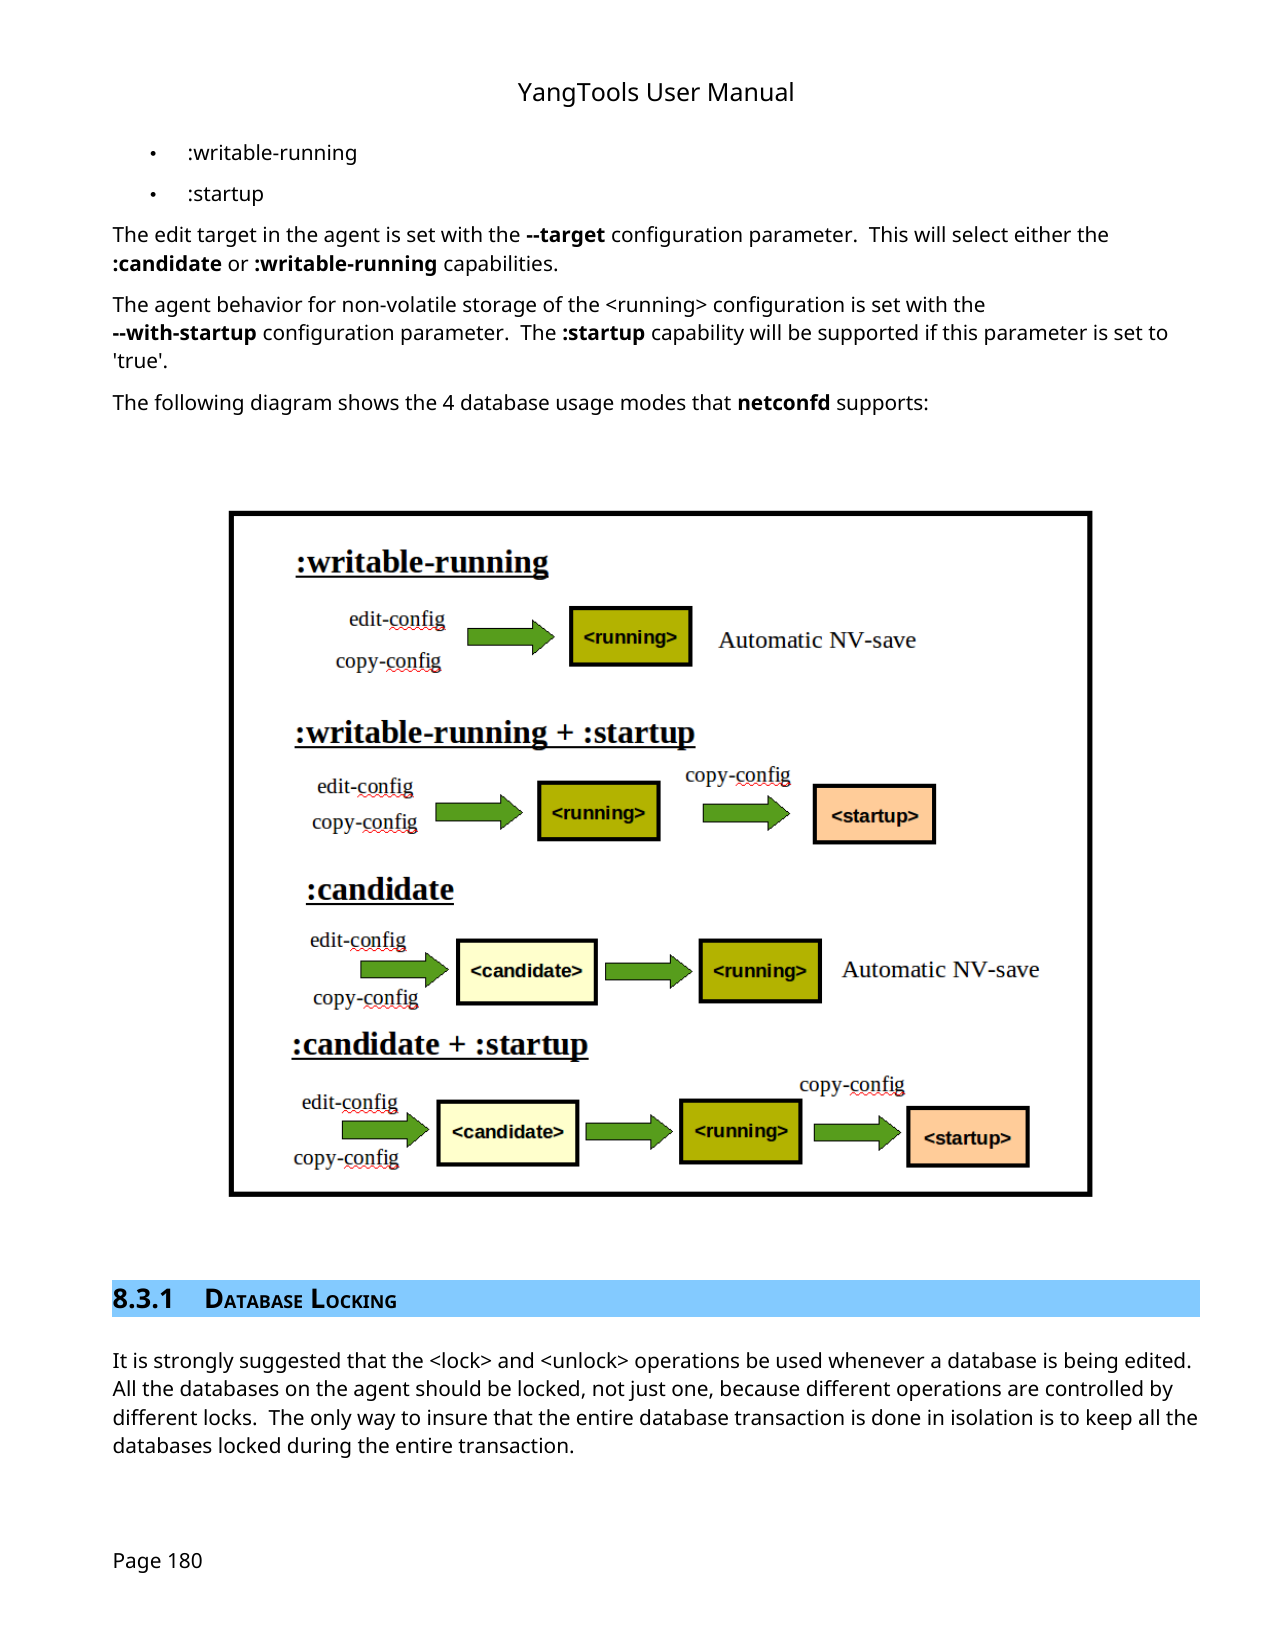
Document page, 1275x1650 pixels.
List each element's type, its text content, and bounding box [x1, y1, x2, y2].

list :startup [150, 179, 1200, 208]
text It is strongly suggested that the <lock> and <unlock> operations be used whenever a database is being edited. All the databases on the agent should be locked, not just one, because different operations are controlled by different locks. The only way to insure that the entire database transaction is done in isolation is to keep all the databases locked during the entire transaction. [112, 1346, 1200, 1459]
text The edit target in the agent is set with the --target configuration parameter. This will select either the :candidate or :writable-running capabilities. [112, 220, 1200, 277]
picture [163, 469, 1150, 1222]
subtitle Database Locking [112, 1280, 1200, 1317]
list :writable-running [150, 138, 1200, 167]
text The agent behavior for non-volatile storage of the <running> configuration is set with the --with-startup configuration parameter. The :startup capability will be supported if this parameter is set to 'true'. [112, 290, 1200, 375]
text The following diagram shows the 4 database usage modes that netconfd supports: [112, 388, 1200, 416]
